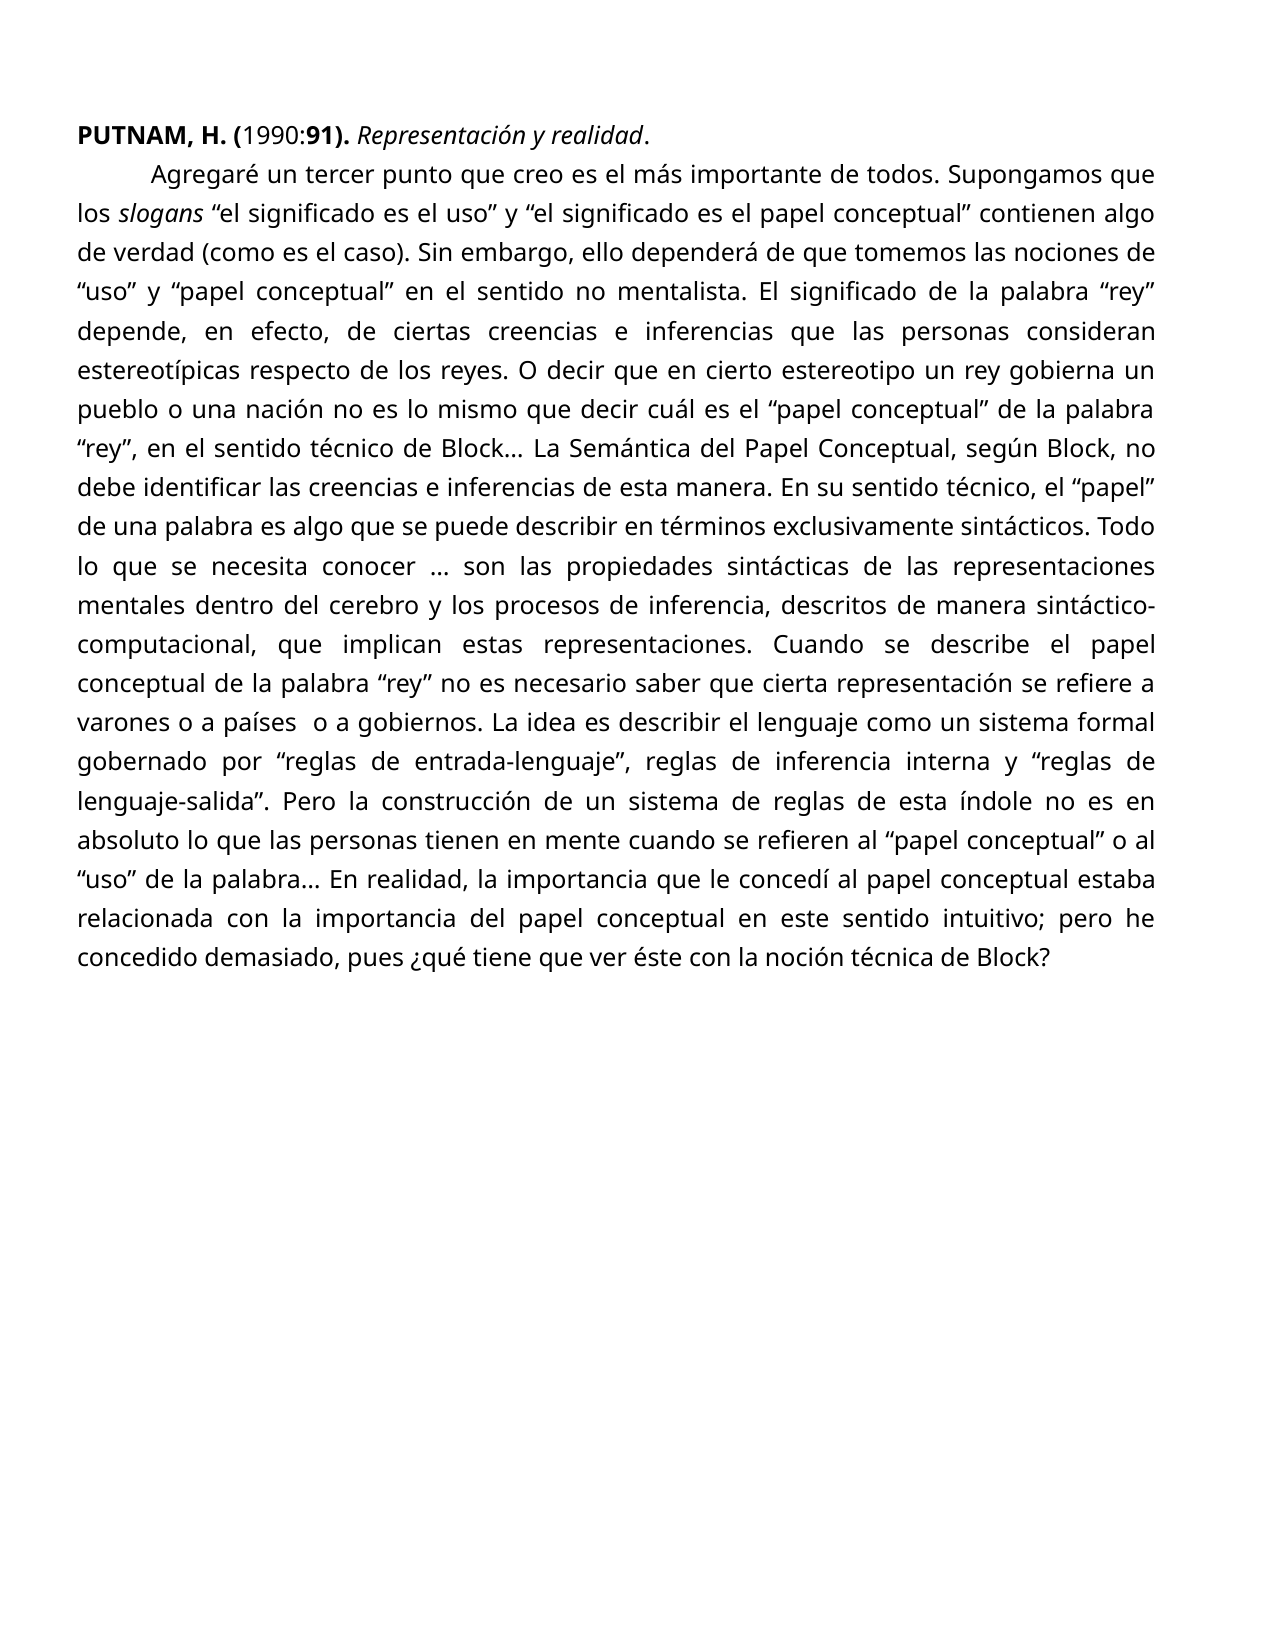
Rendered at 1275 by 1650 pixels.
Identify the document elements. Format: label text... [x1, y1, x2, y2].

text Agregaré un tercer punto que creo es el más importante de todos. Supongamos que los slogans “el significado es el uso” y “el significado es el papel conceptual” contienen algo de verdad (como es el caso). Sin embargo, ello dependerá de que tomemos las nociones de “uso” y “papel conceptual” en el sentido no mentalista. El significado de la palabra “rey” depende, en efecto, de ciertas creencias e inferencias que las personas consideran estereotípicas respecto de los reyes. O decir que en cierto estereotipo un rey gobierna un pueblo o una nación no es lo mismo que decir cuál es el “papel conceptual” de la palabra “rey”, en el sentido técnico de Block… La Semántica del Papel Conceptual, según Block, no debe identificar las creencias e inferencias de esta manera. En su sentido técnico, el “papel” de una palabra es algo que se puede describir en términos exclusivamente sintácticos. Todo lo que se necesita conocer … son las propiedades sintácticas de las representaciones mentales dentro del cerebro y los procesos de inferencia, descritos de manera sintáctico-computacional, que implican estas representaciones. Cuando se describe el papel conceptual de la palabra “rey” no es necesario saber que cierta representación se refiere a varones o a países o a gobiernos. La idea es describir el lenguaje como un sistema formal gobernado por “reglas de entrada-lenguaje”, reglas de inferencia interna y “reglas de lenguaje-salida”. Pero la construcción de un sistema de reglas de esta índole no es en absoluto lo que las personas tienen en mente cuando se refieren al “papel conceptual” o al “uso” de la palabra… En realidad, la importancia que le concedí al papel conceptual estaba relacionada con la importancia del papel conceptual en este sentido intuitivo; pero he concedido demasiado, pues ¿qué tiene que ver éste con la noción técnica de Block? [77, 156, 1157, 974]
text PUTNAM, H. (1990:91). Representación y realidad. [77, 117, 1157, 151]
